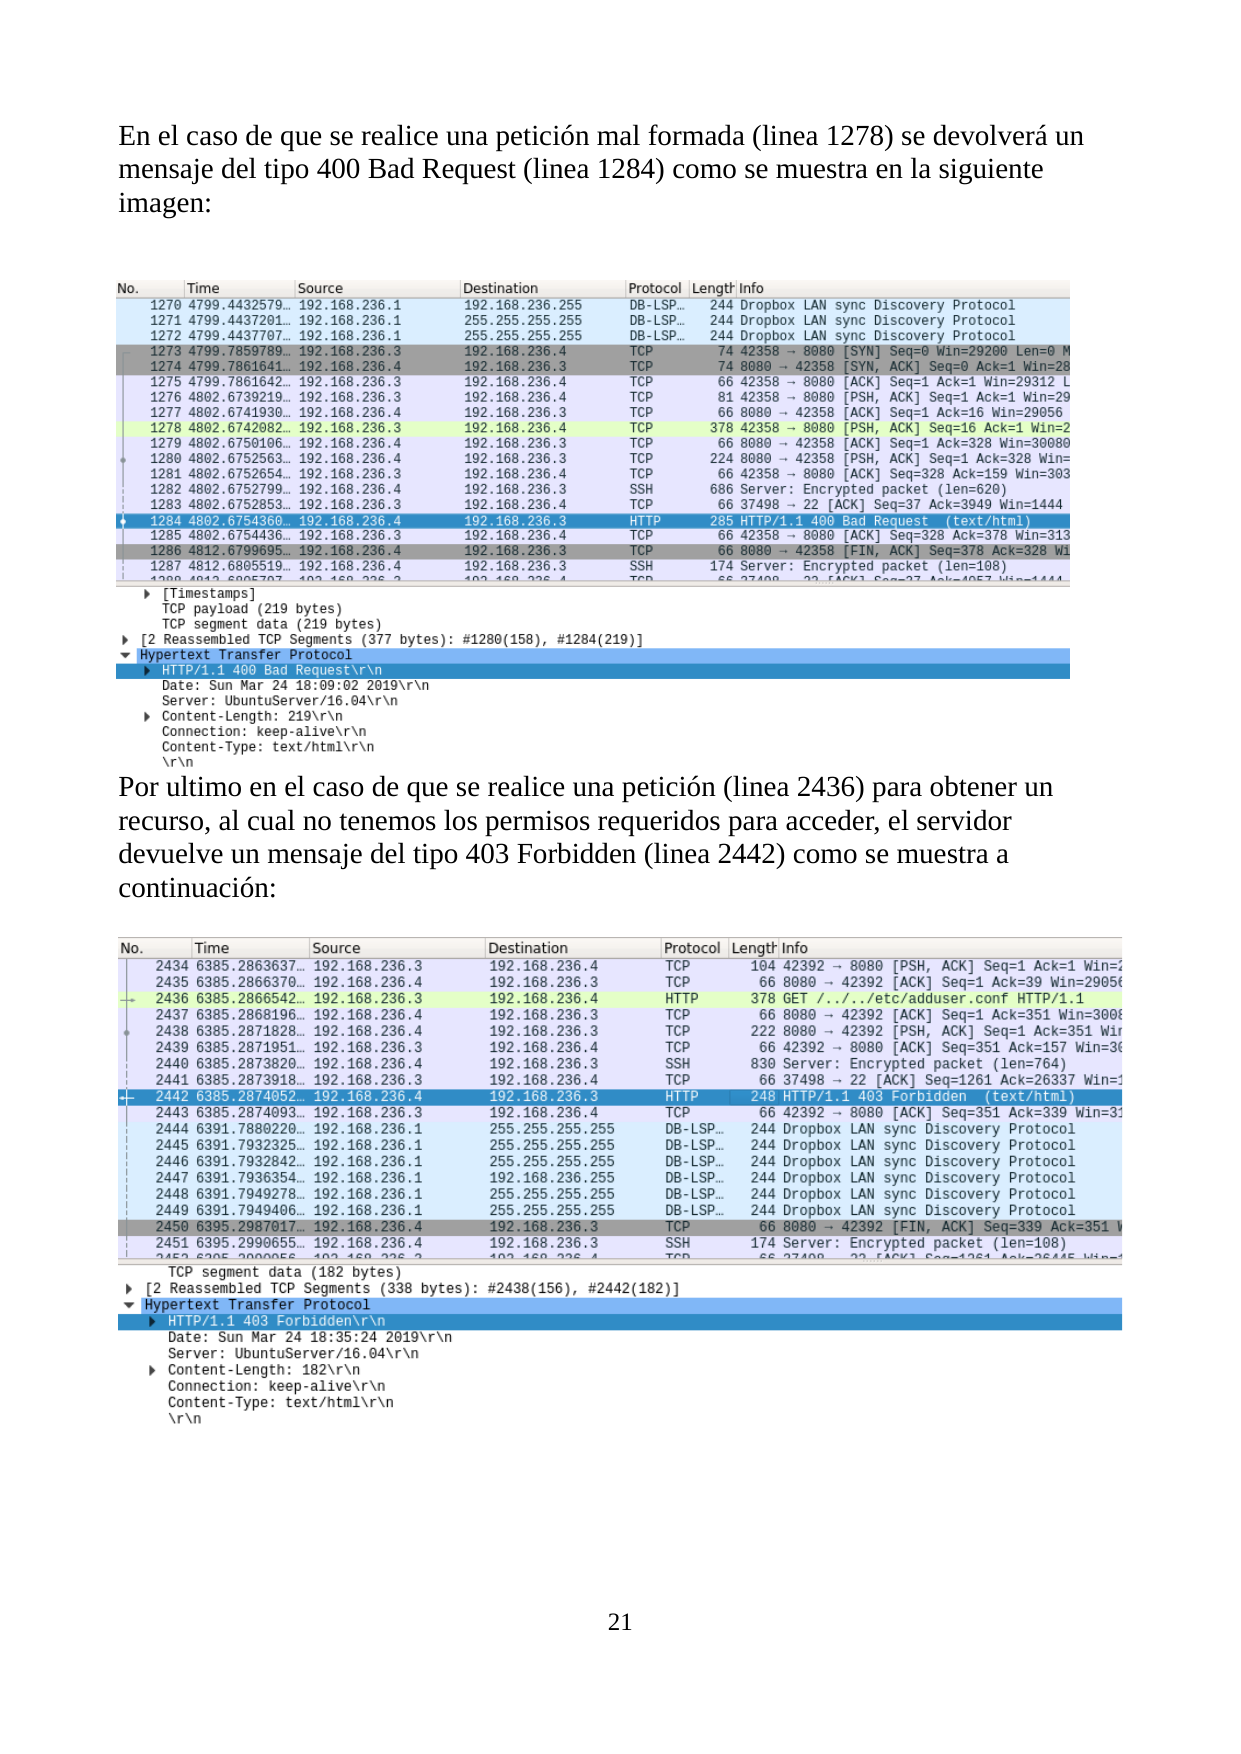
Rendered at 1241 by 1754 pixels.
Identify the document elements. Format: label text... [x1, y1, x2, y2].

text Por ultimo en el caso de que se realice una petición (linea 2436) para obtener un recurso, al cual no tenemos los permisos requeridos para acceder, el servidor devuelve un mensaje del tipo 403 Forbidden (linea 2442) como se muestra a continuación: [118, 252, 1122, 904]
picture [116, 280, 1070, 770]
text En el caso de que se realice una petición mal formada (linea 1278) se devolverá un mensaje del tipo 400 Bad Request (linea 1284) como se muestra en la siguiente imagen: [118, 118, 1122, 219]
picture [118, 937, 1123, 1427]
